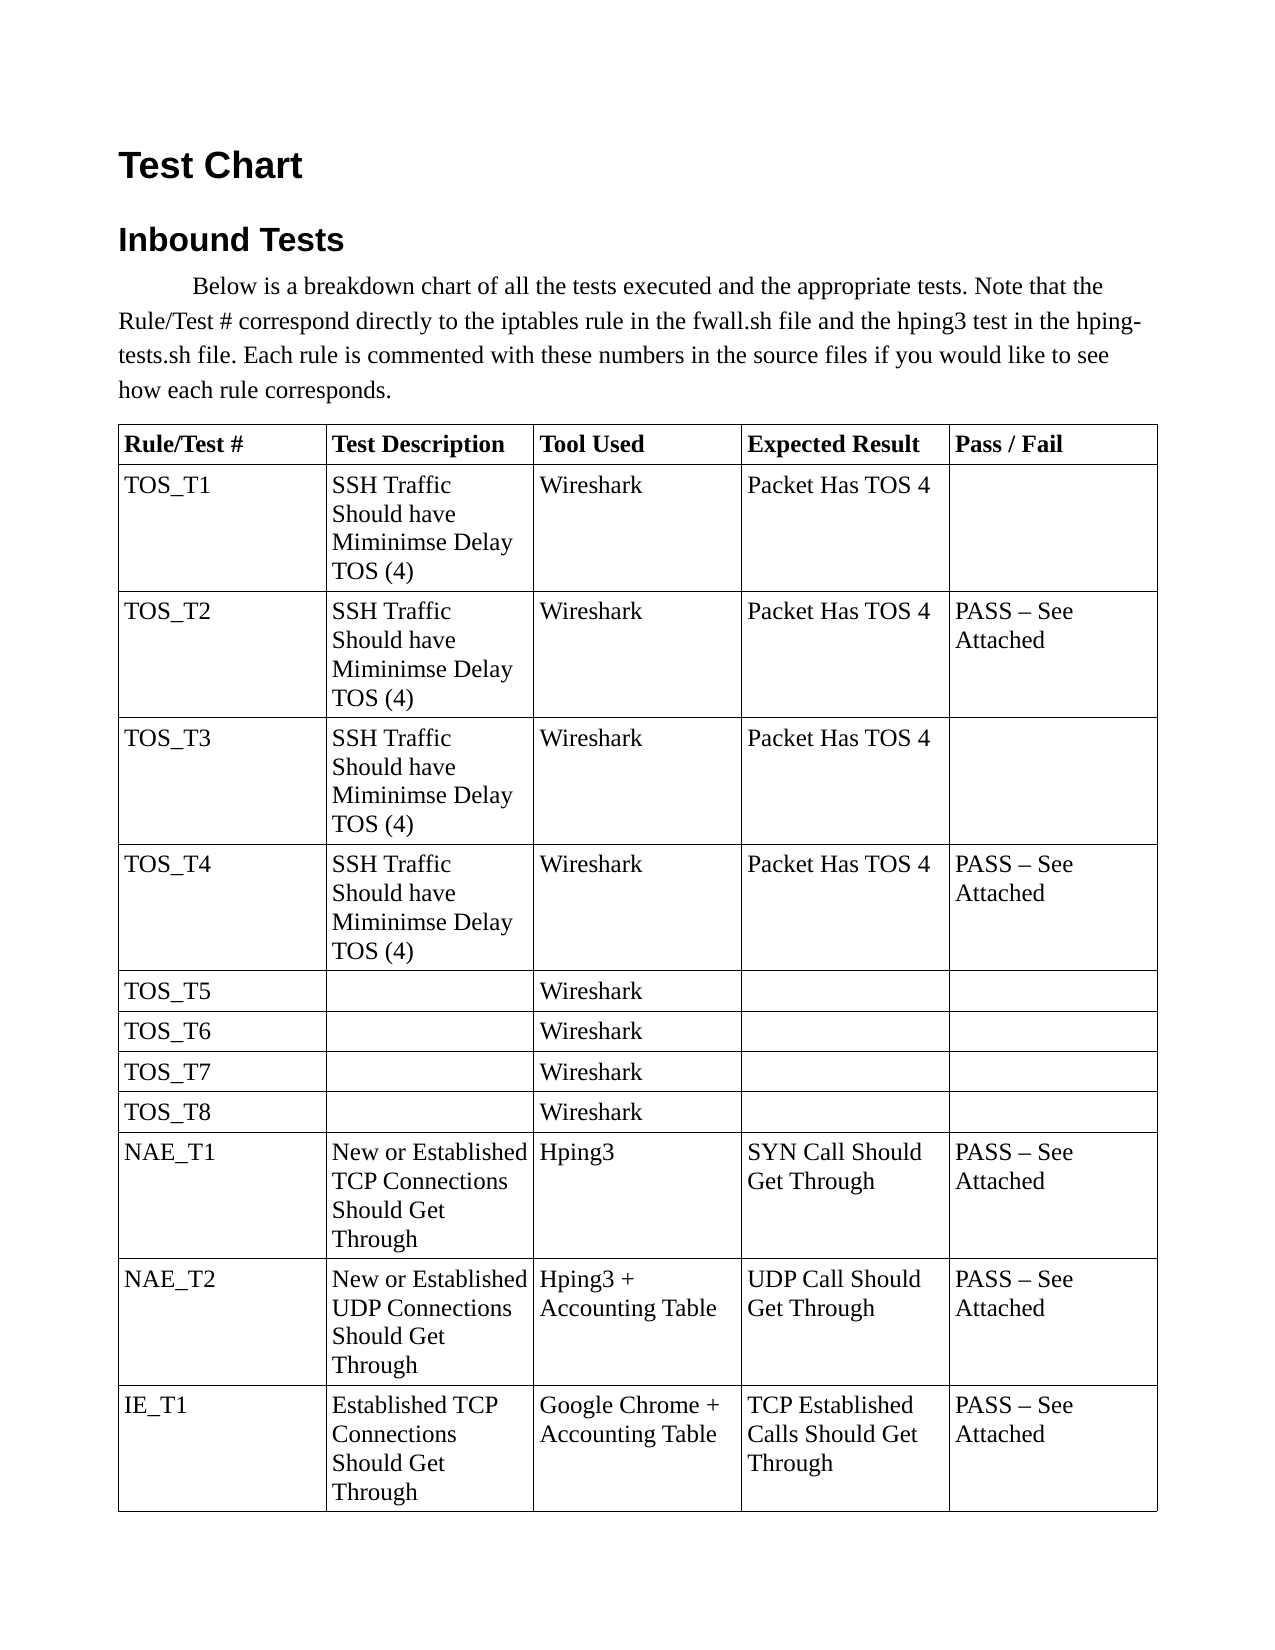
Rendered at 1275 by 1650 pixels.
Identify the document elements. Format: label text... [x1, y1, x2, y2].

table_cell TOS_T7 [119, 1052, 326, 1091]
table_cell SSH Traffic Should have Miminimse Delay TOS (4) [327, 845, 533, 970]
subtitle Inbound Tests [118, 220, 1157, 259]
table_cell [742, 971, 949, 1011]
table_cell SSH Traffic Should have Miminimse Delay TOS (4) [327, 718, 533, 844]
table_cell TOS_T4 [119, 845, 326, 970]
table_cell UDP Call Should Get Through [742, 1259, 949, 1385]
table_cell [327, 971, 533, 1011]
table_cell [327, 1092, 533, 1132]
table_cell [742, 1052, 949, 1091]
table_cell IE_T1 [119, 1386, 326, 1511]
table_cell [327, 1012, 533, 1051]
table_cell TOS_T1 [119, 465, 326, 591]
table_cell Hping3 + Accounting Table [534, 1259, 741, 1385]
table_cell TOS_T3 [119, 718, 326, 844]
table_cell Wireshark [534, 465, 741, 591]
table_header Pass / Fail [950, 425, 1157, 464]
table_cell [950, 971, 1157, 1011]
table_cell Wireshark [534, 1052, 741, 1091]
table_header Test Description [327, 425, 533, 464]
table_cell [327, 1052, 533, 1091]
text Below is a breakdown chart of all the tests executed and the appropriate tests. Note that the Rule/Test # correspond directly to the iptables rule in the fwall.sh file and the hping3 test in the hping-tests.sh file. Each rule is commented with these numbers in the source files if you would like to see how each rule corresponds. [118, 271, 1157, 403]
table_cell Wireshark [534, 1012, 741, 1051]
table_cell Packet Has TOS 4 [742, 845, 949, 970]
table_cell Wireshark [534, 718, 741, 844]
table_header Rule/Test # [119, 425, 326, 464]
table_cell Wireshark [534, 845, 741, 970]
table_cell PASS – See Attached [950, 1133, 1157, 1258]
table_cell Wireshark [534, 592, 741, 717]
table_cell SSH Traffic Should have Miminimse Delay TOS (4) [327, 465, 533, 591]
table_cell PASS – See Attached [950, 592, 1157, 717]
subtitle Test Chart [118, 143, 1157, 187]
table_cell [950, 718, 1157, 844]
table_cell TOS_T6 [119, 1012, 326, 1051]
table_cell Packet Has TOS 4 [742, 718, 949, 844]
table_cell Google Chrome + Accounting Table [534, 1386, 741, 1511]
table_cell Wireshark [534, 1092, 741, 1132]
table_header Tool Used [534, 425, 741, 464]
table_cell PASS – See Attached [950, 845, 1157, 970]
table_cell Packet Has TOS 4 [742, 592, 949, 717]
table_cell NAE_T2 [119, 1259, 326, 1385]
table_cell Packet Has TOS 4 [742, 465, 949, 591]
table_cell New or Established UDP Connections Should Get Through [327, 1259, 533, 1385]
table_header Expected Result [742, 425, 949, 464]
table_cell TCP Established Calls Should Get Through [742, 1386, 949, 1511]
table_cell [950, 1092, 1157, 1132]
table_cell [950, 1012, 1157, 1051]
table_cell PASS – See Attached [950, 1386, 1157, 1511]
table_cell [950, 465, 1157, 591]
table_cell NAE_T1 [119, 1133, 326, 1258]
table_cell SSH Traffic Should have Miminimse Delay TOS (4) [327, 592, 533, 717]
table_cell [742, 1012, 949, 1051]
table_cell Established TCP Connections Should Get Through [327, 1386, 533, 1511]
table_cell TOS_T8 [119, 1092, 326, 1132]
table_cell [950, 1052, 1157, 1091]
table_cell Hping3 [534, 1133, 741, 1258]
table_cell Wireshark [534, 971, 741, 1011]
table_cell New or Established TCP Connections Should Get Through [327, 1133, 533, 1258]
table_cell SYN Call Should Get Through [742, 1133, 949, 1258]
table_cell TOS_T5 [119, 971, 326, 1011]
table_cell PASS – See Attached [950, 1259, 1157, 1385]
table_cell TOS_T2 [119, 592, 326, 717]
table_cell [742, 1092, 949, 1132]
